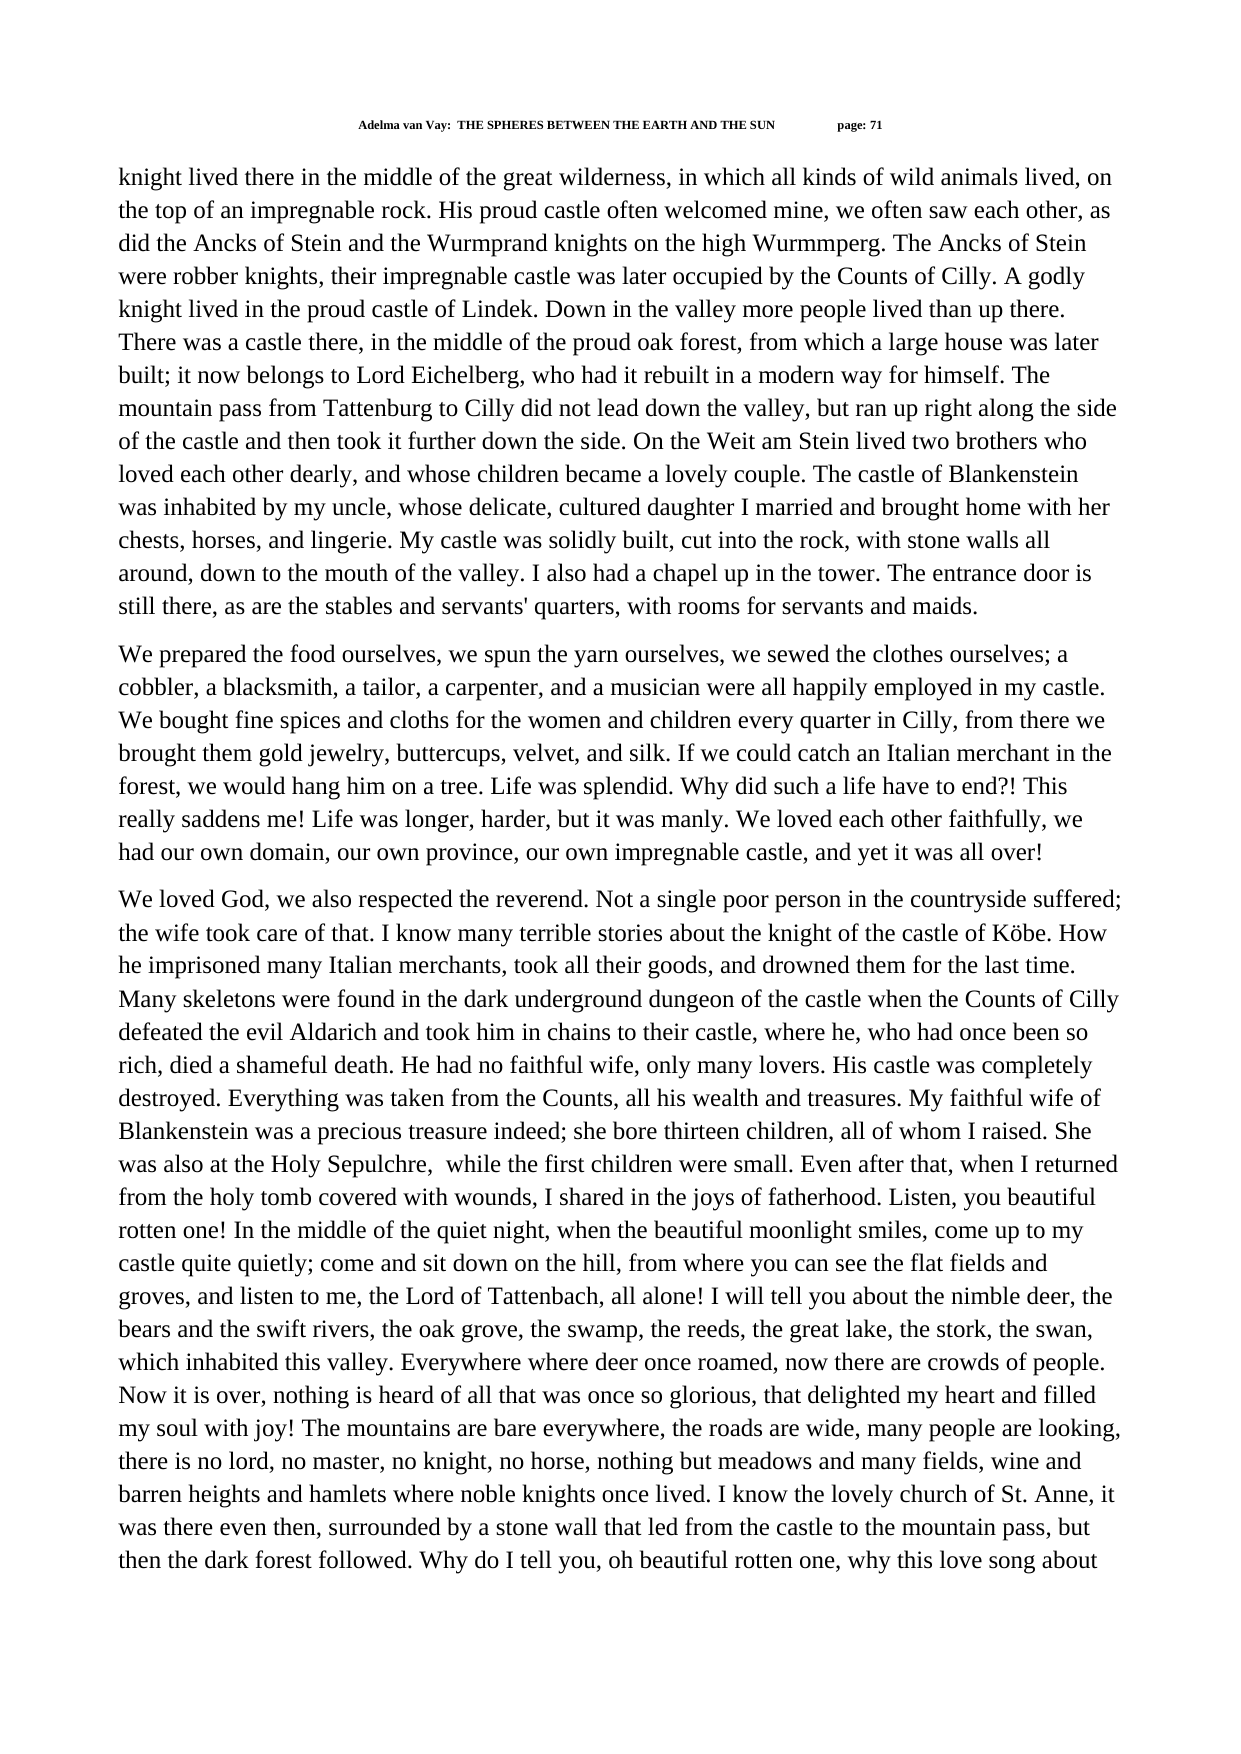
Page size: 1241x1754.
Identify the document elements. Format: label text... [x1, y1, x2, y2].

text We prepared the food ourselves, we spun the yarn ourselves, we sewed the clothes ourselves; a cobbler, a blacksmith, a tailor, a carpenter, and a musician were all happily employed in my castle. We bought fine spices and cloths for the women and children every quarter in Cilly, from there we brought them gold jewelry, buttercups, velvet, and silk. If we could catch an Italian merchant in the forest, we would hang him on a tree. Life was splendid. Why did such a life have to end?! This really saddens me! Life was longer, harder, but it was manly. We loved each other faithfully, we had our own domain, our own province, our own impregnable castle, and yet it was all over! [118, 639, 1122, 866]
text knight lived there in the middle of the great wilderness, in which all kinds of wild animals lived, on the top of an impregnable rock. His proud castle often welcomed mine, we often saw each other, as did the Ancks of Stein and the Wurmprand knights on the high Wurmmperg. The Ancks of Stein were robber knights, their impregnable castle was later occupied by the Counts of Cilly. A godly knight lived in the proud castle of Lindek. Down in the valley more people lived than up there. There was a castle there, in the middle of the proud oak forest, from which a large house was later built; it now belongs to Lord Eichelberg, who had it rebuilt in a modern way for himself. The mountain pass from Tattenburg to Cilly did not lead down the valley, but ran up right along the side of the castle and then took it further down the side. On the Weit am Stein lived two brothers who loved each other dearly, and whose children became a lovely couple. The castle of Blankenstein was inhabited by my uncle, whose delicate, cultured daughter I married and brought home with her chests, horses, and lingerie. My castle was solidly built, cut into the rock, with stone walls all around, down to the mouth of the valley. I also had a chapel up in the tower. The entrance door is still there, as are the stables and servants' quarters, with rooms for servants and maids. [118, 162, 1122, 620]
text We loved God, we also respected the reverend. Not a single poor person in the countryside suffered; the wife took care of that. I know many terrible stories about the knight of the castle of Köbe. How he imprisoned many Italian merchants, took all their goods, and drowned them for the last time. Many skeletons were found in the dark underground dungeon of the castle when the Counts of Cilly defeated the evil Aldarich and took him in chains to their castle, where he, who had once been so rich, died a shameful death. He had no faithful wife, only many lovers. His castle was completely destroyed. Everything was taken from the Counts, all his wealth and treasures. My faithful wife of Blankenstein was a precious treasure indeed; she bore thirteen children, all of whom I raised. She was also at the Holy Sepulchre, while the first children were small. Even after that, when I returned from the holy tomb covered with wounds, I shared in the joys of fatherhood. Listen, you beautiful rotten one! In the middle of the quiet night, when the beautiful moonlight smiles, come up to my castle quite quietly; come and sit down on the hill, from where you can see the flat fields and groves, and listen to me, the Lord of Tattenbach, all alone! I will tell you about the nimble deer, the bears and the swift rivers, the oak grove, the swamp, the reeds, the great lake, the stork, the swan, which inhabited this valley. Everywhere where deer once roamed, now there are crowds of people. Now it is over, nothing is heard of all that was once so glorious, that delighted my heart and filled my soul with joy! The mountains are bare everywhere, the roads are wide, many people are looking, there is no lord, no master, no knight, no horse, nothing but meadows and many fields, wine and barren heights and hamlets where noble knights once lived. I know the lovely church of St. Anne, it was there even then, surrounded by a stone wall that led from the castle to the mountain pass, but then the dark forest followed. Why do I tell you, oh beautiful rotten one, why this love song about [118, 884, 1122, 1574]
